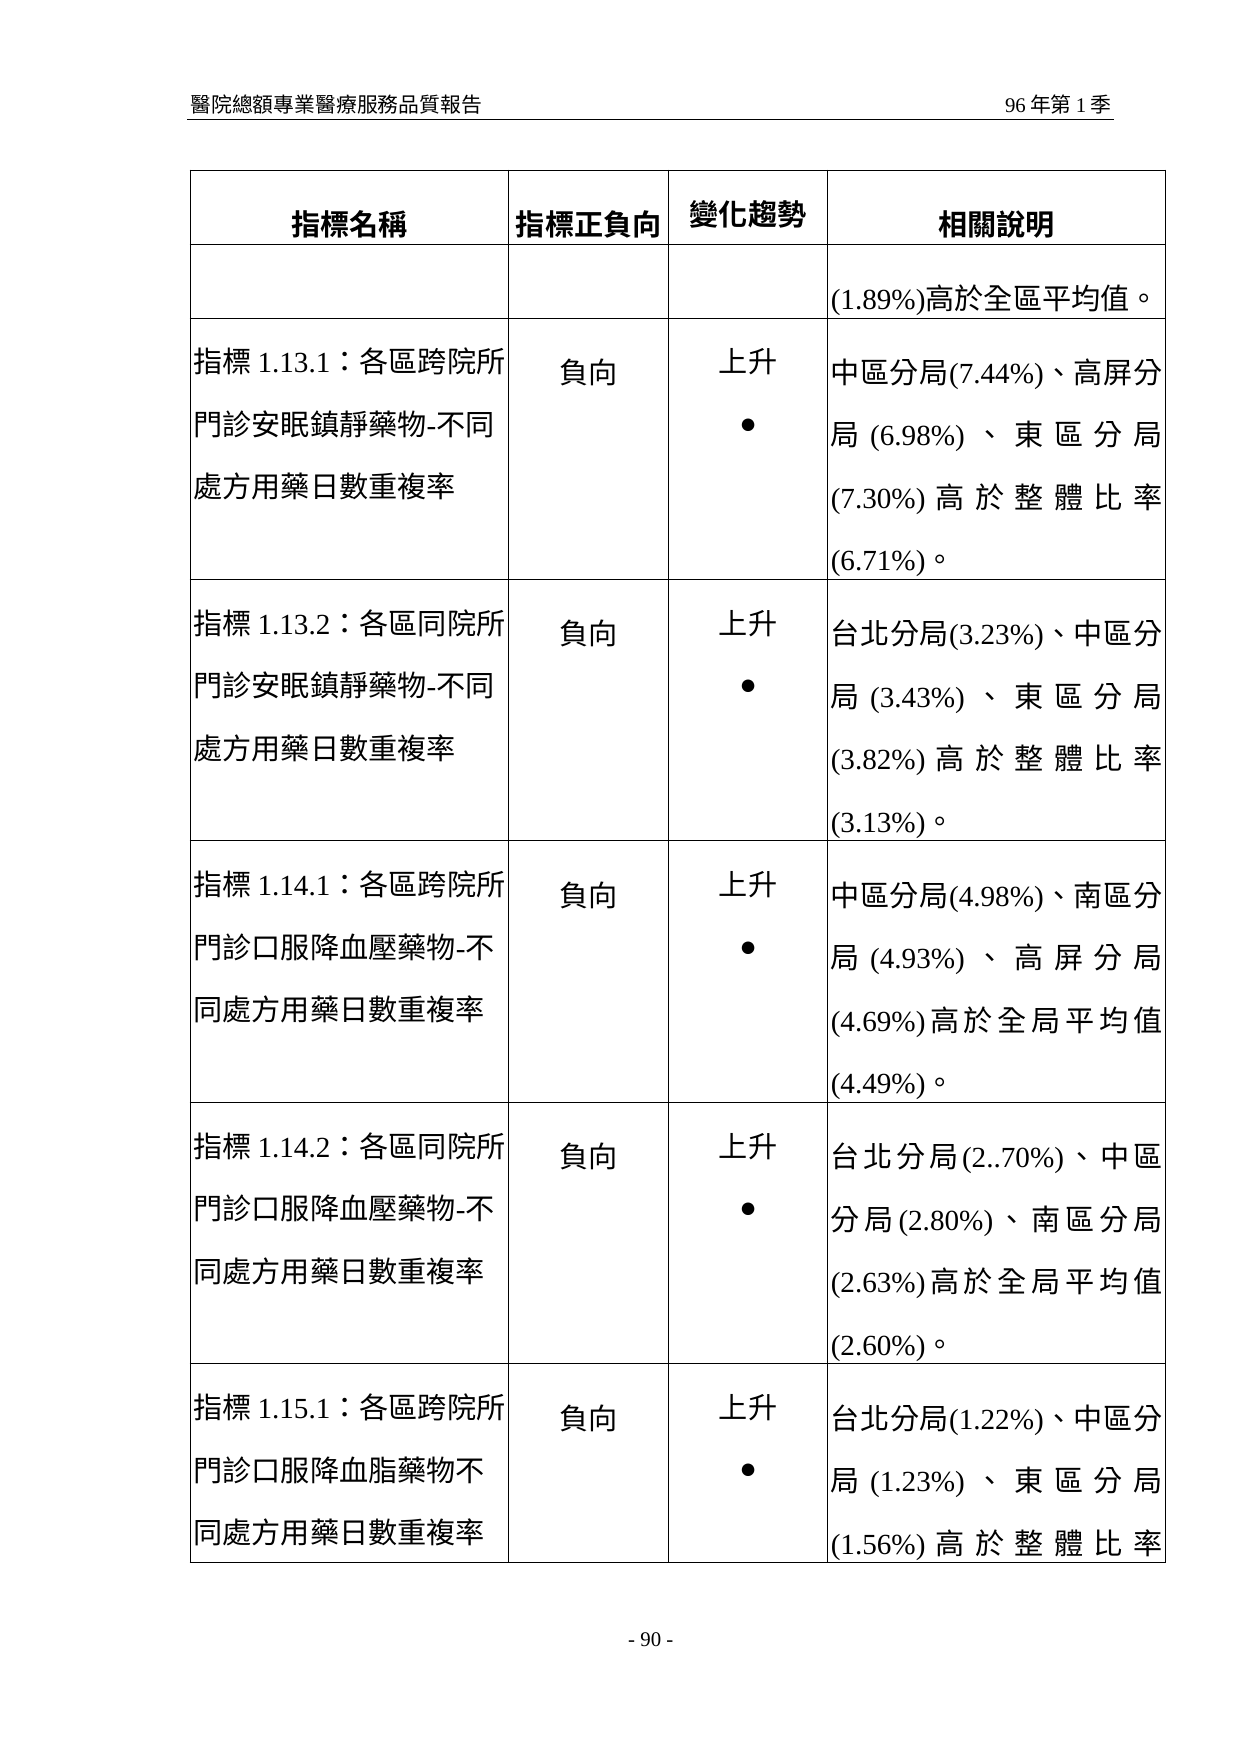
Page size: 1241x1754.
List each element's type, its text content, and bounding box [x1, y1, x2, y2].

table_cell 指標1.13.2：各區同院所門診安眠鎮靜藥物-不同處方用藥日數重複率 [191, 580, 508, 840]
table_cell 上升 ● [669, 1364, 827, 1562]
table_cell 上升 ● [669, 319, 827, 579]
table_cell 指標1.13.1：各區跨院所門診安眠鎮靜藥物-不同處方用藥日數重複率 [191, 319, 508, 579]
table_cell 負向 [509, 319, 668, 579]
table_cell 負向 [509, 1364, 668, 1562]
table_cell 指標1.15.1：各區跨院所門診口服降血脂藥物不同處方用藥日數重複率 [191, 1364, 508, 1562]
table_cell 上升 ● [669, 841, 827, 1102]
table_cell [509, 245, 668, 317]
table_cell 指標1.14.1：各區跨院所門診口服降血壓藥物-不同處方用藥日數重複率 [191, 841, 508, 1102]
table_header 變化趨勢 [669, 171, 827, 243]
table_cell 台北分局(2..70%)、中區分局(2.80%)、南區分局(2.63%)高於全局平均值(2.60%)。 [828, 1103, 1165, 1363]
table_cell 負向 [509, 841, 668, 1102]
table_header 指標正負向 [509, 171, 668, 243]
table_cell 台北分局(3.23%)、中區分局(3.43%)、東區分局(3.82%)高於整體比率(3.13%)。 [828, 580, 1165, 840]
table_cell 中區分局(4.98%)、南區分局(4.93%)、高屏分局(4.69%)高於全局平均值(4.49%)。 [828, 841, 1165, 1102]
table_cell (1.89%)高於全區平均值。 [828, 245, 1165, 317]
table_cell [191, 245, 508, 317]
table_cell [669, 245, 827, 317]
table_cell 中區分局(7.44%)、高屏分局(6.98%)、東區分局(7.30%)高於整體比率(6.71%)。 [828, 319, 1165, 579]
table_cell 負向 [509, 1103, 668, 1363]
table_cell 上升 ● [669, 580, 827, 840]
table_header 指標名稱 [191, 171, 508, 243]
table_cell 上升 ● [669, 1103, 827, 1363]
table_cell 負向 [509, 580, 668, 840]
table_cell 指標1.14.2：各區同院所門診口服降血壓藥物-不同處方用藥日數重複率 [191, 1103, 508, 1363]
table_cell 台北分局(1.22%)、中區分局(1.23%)、東區分局(1.56%)高於整體比率 [828, 1364, 1165, 1562]
table_header 相關說明 [828, 171, 1165, 243]
